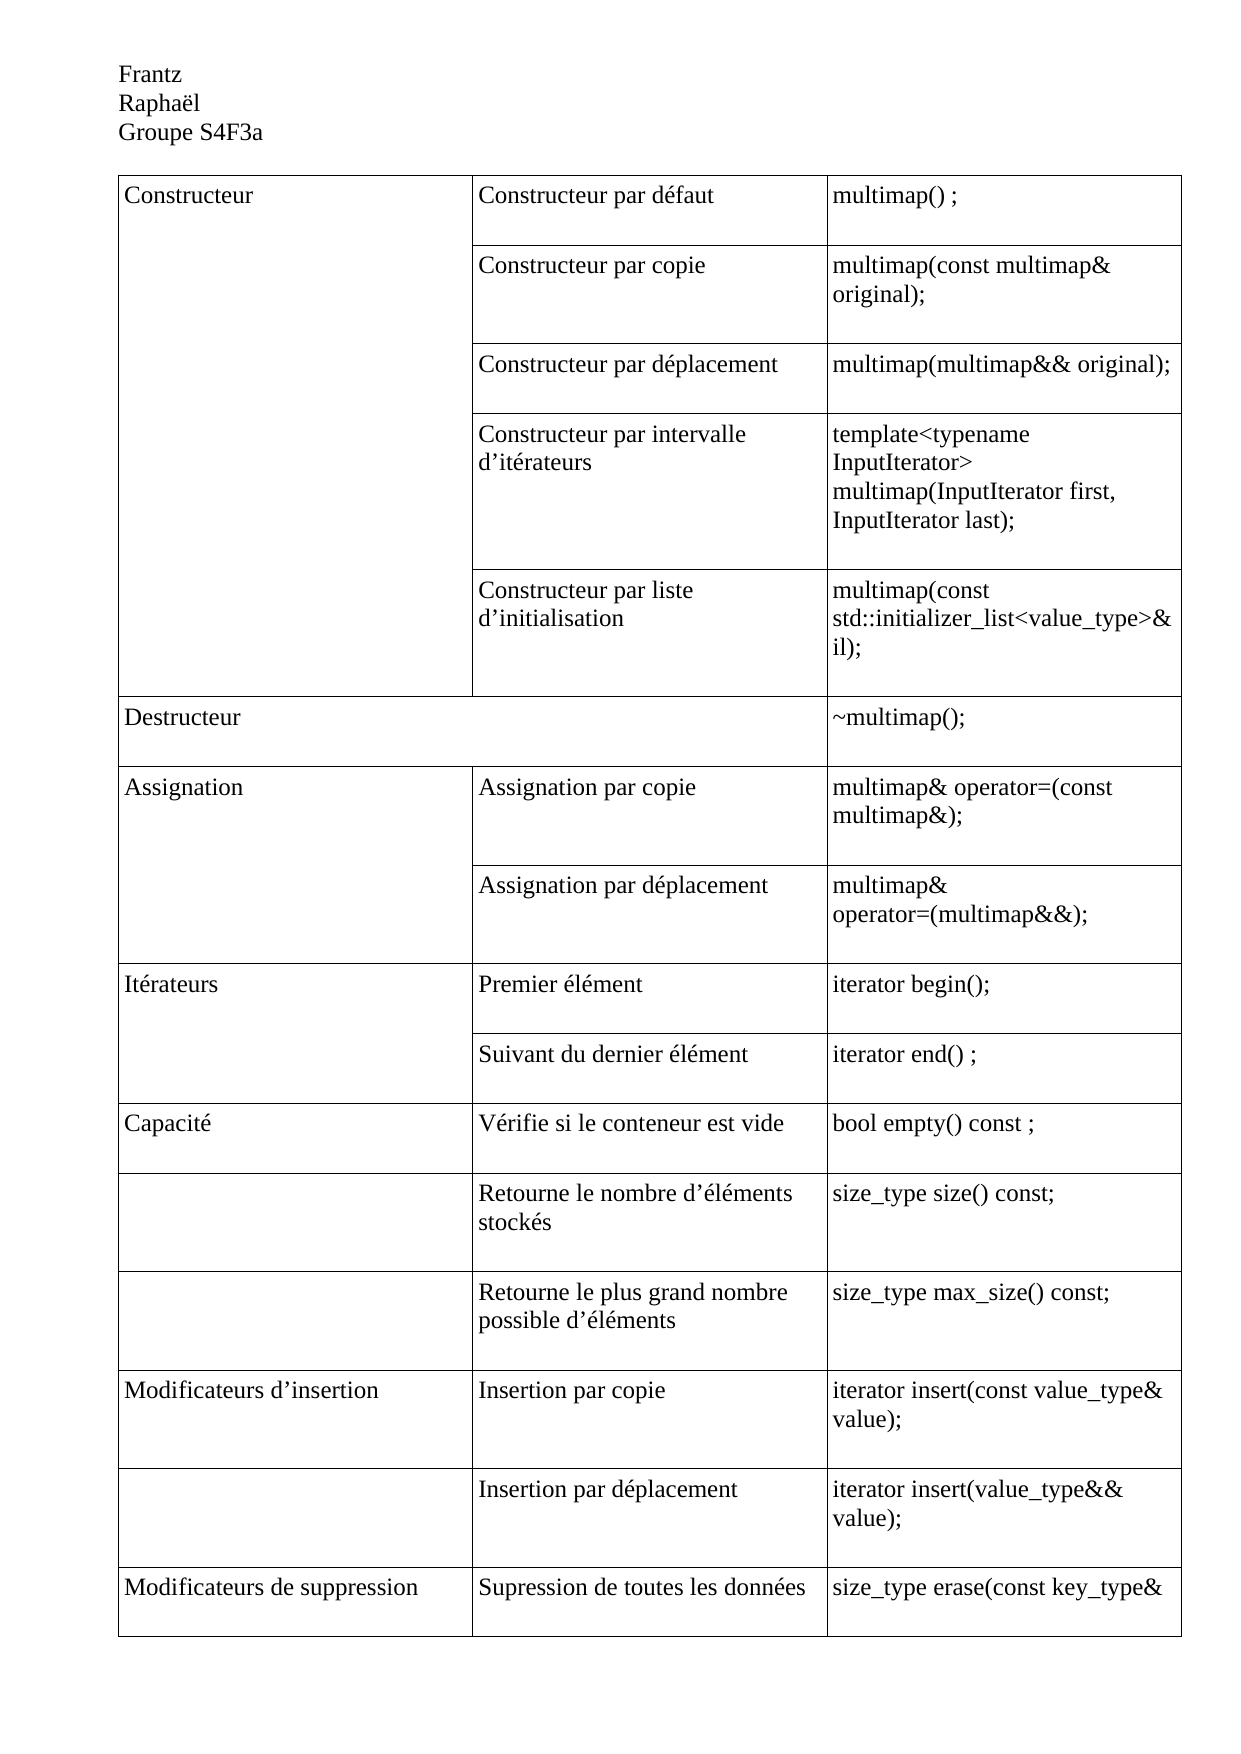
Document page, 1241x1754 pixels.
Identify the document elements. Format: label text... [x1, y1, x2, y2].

table_cell iterator insert(value_type&& value); [828, 1469, 1181, 1567]
table_cell multimap(multimap&& original); [828, 344, 1181, 413]
table_cell Constructeur par intervalle d’itérateurs [473, 414, 827, 569]
table_cell Assignation par déplacement [473, 866, 827, 963]
table_cell iterator insert(const value_type& value); [828, 1371, 1181, 1468]
table_cell Itérateurs [119, 964, 472, 1103]
table_cell Retourne le nombre d’éléments stockés [473, 1174, 827, 1271]
table_cell Destructeur [119, 697, 827, 766]
table_cell iterator end() ; [828, 1034, 1181, 1103]
table_cell Capacité [119, 1104, 472, 1172]
table_cell Assignation [119, 767, 472, 963]
table_cell multimap& operator=(const multimap&); [828, 767, 1181, 864]
table_cell Retourne le plus grand nombre possible d’éléments [473, 1272, 827, 1369]
table_cell Vérifie si le conteneur est vide [473, 1104, 827, 1172]
table_cell Supression de toutes les données [473, 1568, 827, 1636]
table_header multimap() ; [828, 176, 1181, 244]
table_cell ~multimap(); [828, 697, 1181, 766]
table_cell [119, 1469, 472, 1567]
table_cell bool empty() const ; [828, 1104, 1181, 1172]
table_cell size_type erase(const key_type& [828, 1568, 1181, 1636]
table_cell Insertion par déplacement [473, 1469, 827, 1567]
table_cell multimap(const multimap& original); [828, 246, 1181, 343]
table_cell size_type max_size() const; [828, 1272, 1181, 1369]
table_cell Insertion par copie [473, 1371, 827, 1468]
table_cell Constructeur par déplacement [473, 344, 827, 413]
table_cell Suivant du dernier élément [473, 1034, 827, 1103]
table_cell Constructeur par liste d’initialisation [473, 570, 827, 696]
table_cell Constructeur par copie [473, 246, 827, 343]
table_cell iterator begin(); [828, 964, 1181, 1033]
table_header Constructeur [119, 176, 472, 696]
table_header Constructeur par défaut [473, 176, 827, 244]
table_cell multimap(const std::initializer_list<value_type>& il); [828, 570, 1181, 696]
table_cell template<typename InputIterator> multimap(InputIterator first, InputIterator last); [828, 414, 1181, 569]
table_cell [119, 1174, 472, 1271]
table_cell [119, 1272, 472, 1369]
table_cell Premier élément [473, 964, 827, 1033]
table_cell Modificateurs de suppression [119, 1568, 472, 1636]
table_cell Assignation par copie [473, 767, 827, 864]
table_cell Modificateurs d’insertion [119, 1371, 472, 1468]
table_cell multimap& operator=(multimap&&); [828, 866, 1181, 963]
table_cell size_type size() const; [828, 1174, 1181, 1271]
